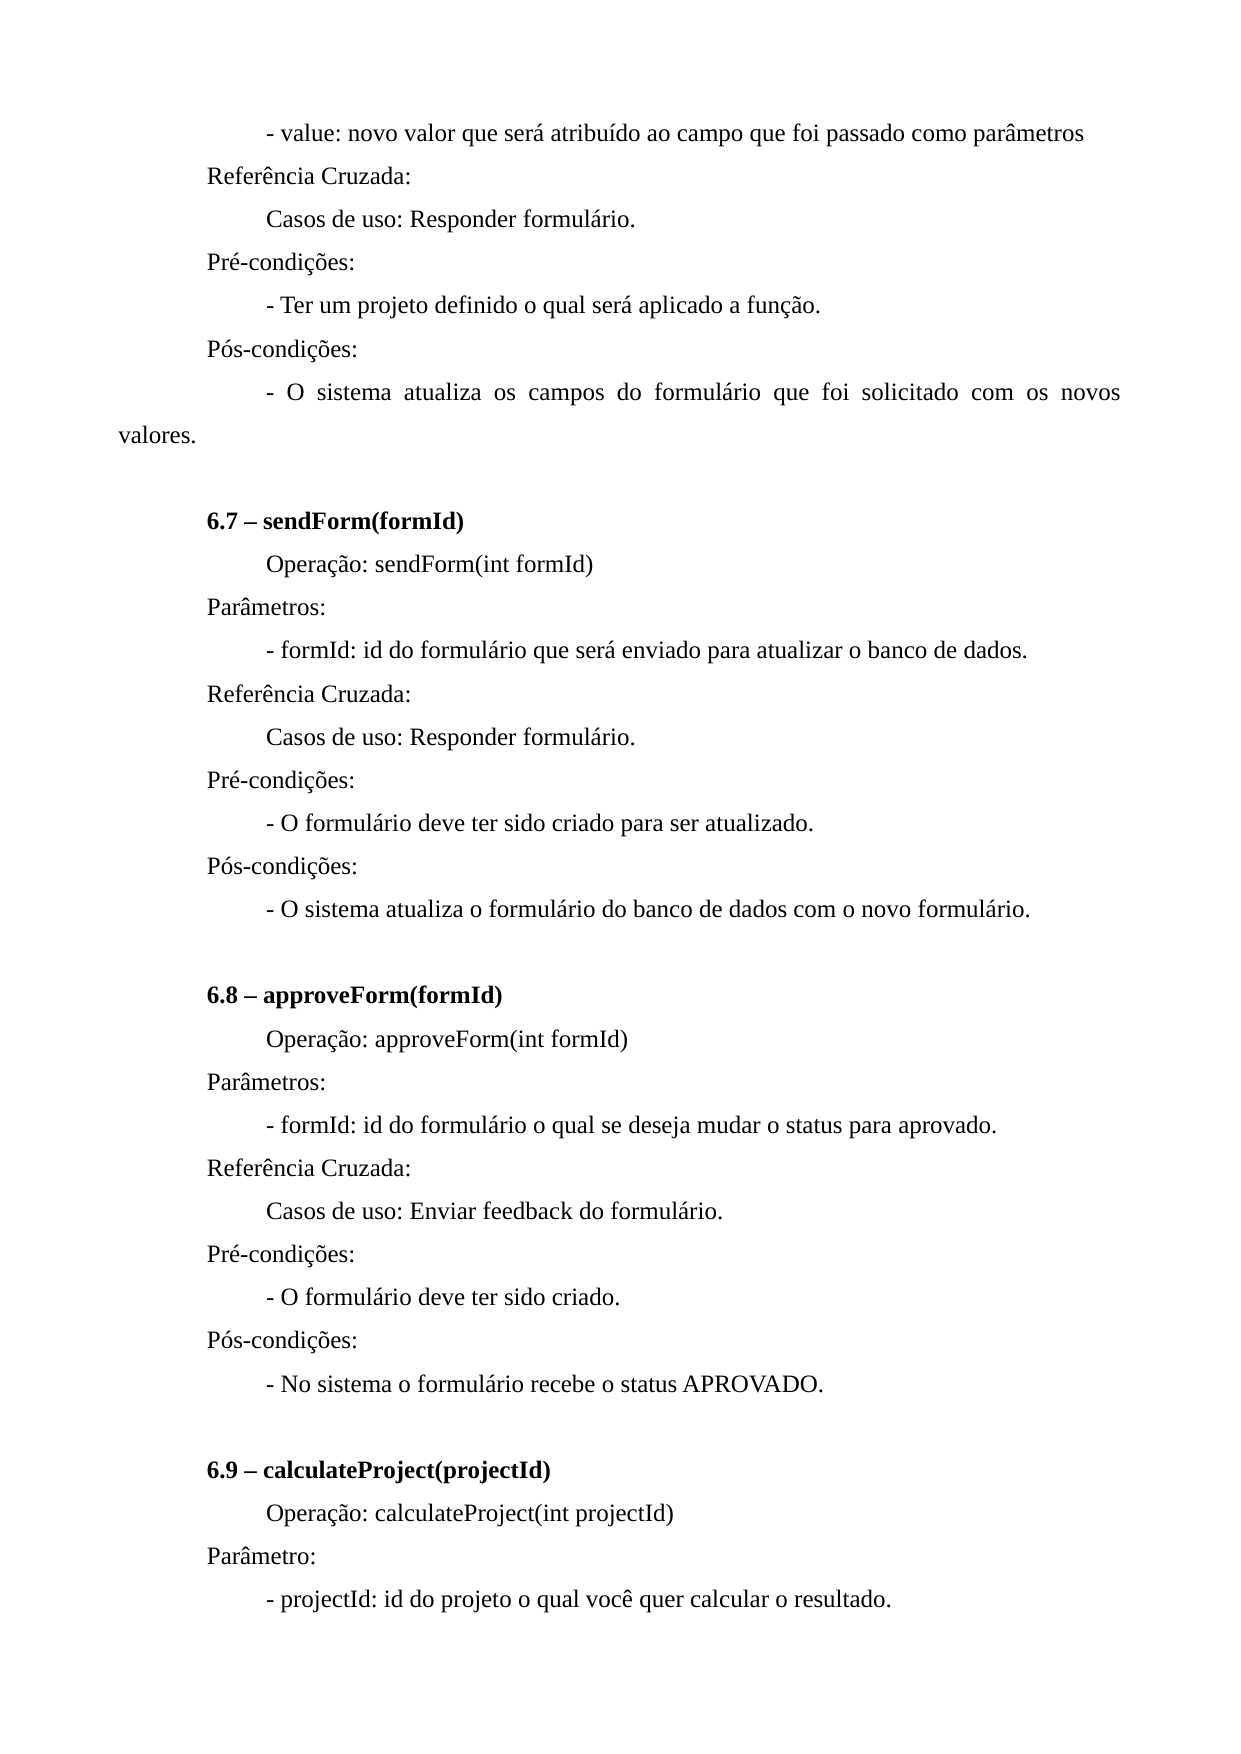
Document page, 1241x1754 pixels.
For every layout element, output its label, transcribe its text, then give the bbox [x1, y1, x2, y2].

list Parâmetro: [118, 1541, 1122, 1570]
list Referência Cruzada: [118, 161, 1122, 190]
list Referência Cruzada: [118, 1153, 1122, 1182]
list - O sistema atualiza os campos do formulário que foi solicitado com os novos valores. [118, 377, 1122, 449]
list 6.8 – approveForm(formId) [118, 981, 1122, 1009]
list 6.9 – calculateProject(projectId) [118, 1455, 1122, 1484]
list Operação: sendForm(int formId) [118, 549, 1122, 578]
list Casos de uso: Enviar feedback do formulário. [118, 1196, 1122, 1225]
list - O sistema atualiza o formulário do banco de dados com o novo formulário. [118, 894, 1122, 923]
list - No sistema o formulário recebe o status APROVADO. [118, 1369, 1122, 1397]
list Operação: calculateProject(int projectId) [118, 1498, 1122, 1527]
list Casos de uso: Responder formulário. [118, 722, 1122, 751]
list Pré-condições: [118, 1239, 1122, 1268]
list - value: novo valor que será atribuído ao campo que foi passado como parâmetros [118, 118, 1122, 147]
list Operação: approveForm(int formId) [118, 1024, 1122, 1052]
list - projectId: id do projeto o qual você quer calcular o resultado. [118, 1584, 1122, 1613]
list Parâmetros: [118, 592, 1122, 621]
list Pós-condições: [118, 1326, 1122, 1354]
list 6.7 – sendForm(formId) [118, 506, 1122, 535]
list Referência Cruzada: [118, 679, 1122, 707]
list Parâmetros: [118, 1067, 1122, 1096]
list Casos de uso: Responder formulário. [118, 204, 1122, 233]
list - formId: id do formulário o qual se deseja mudar o status para aprovado. [118, 1110, 1122, 1139]
list - Ter um projeto definido o qual será aplicado a função. [118, 291, 1122, 319]
list - O formulário deve ter sido criado para ser atualizado. [118, 808, 1122, 837]
list Pós-condições: [118, 851, 1122, 880]
list - formId: id do formulário que será enviado para atualizar o banco de dados. [118, 636, 1122, 664]
list Pré-condições: [118, 247, 1122, 276]
list - O formulário deve ter sido criado. [118, 1282, 1122, 1311]
list Pós-condições: [118, 334, 1122, 362]
list Pré-condições: [118, 765, 1122, 794]
